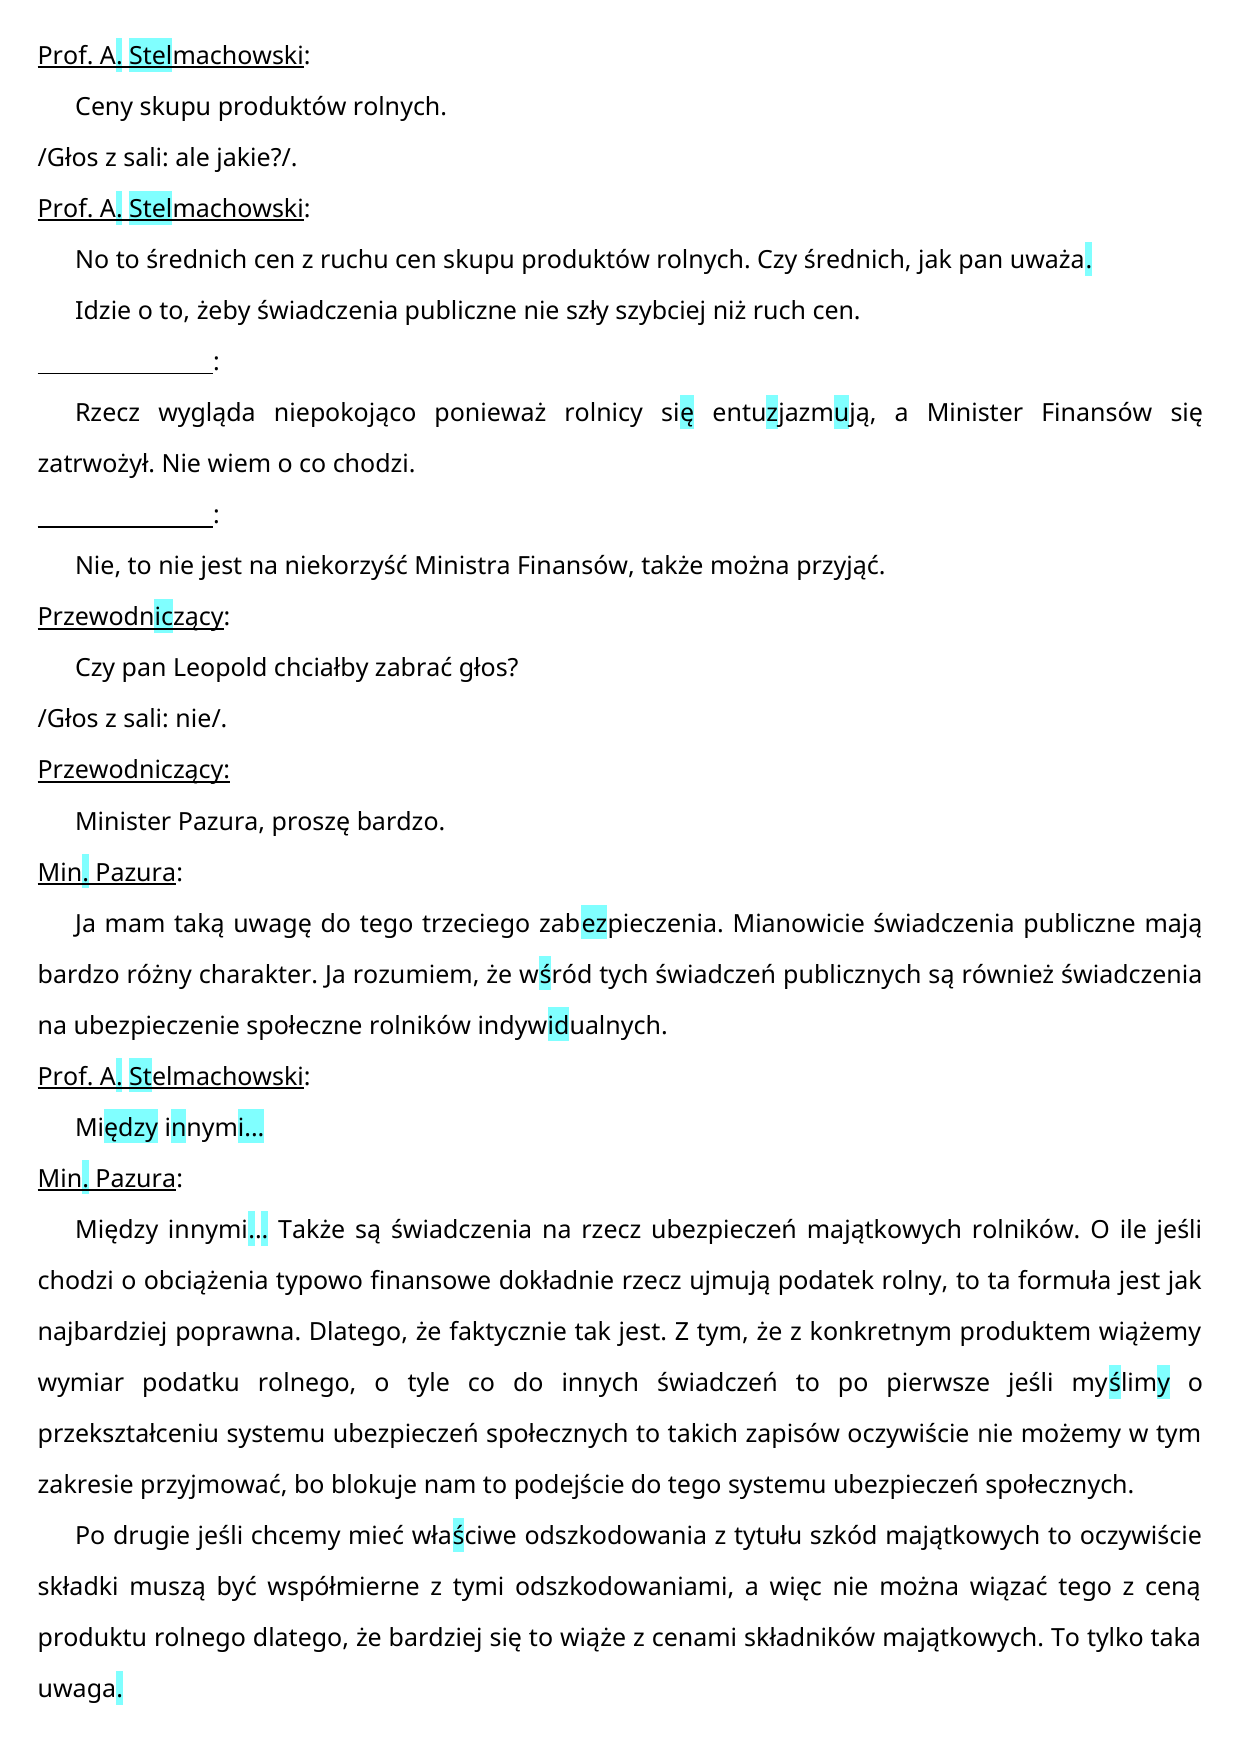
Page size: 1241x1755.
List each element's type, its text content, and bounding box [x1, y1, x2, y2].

text Między innymi... [37, 1109, 1203, 1143]
text Min. Pazura: [37, 1160, 1203, 1194]
text Przewodniczący: [37, 752, 1203, 786]
text Ceny skupu produktów rolnych. [37, 88, 1203, 123]
text : [37, 497, 1203, 531]
text /Głos z sali: nie/. [37, 701, 1203, 735]
text Rzecz wygląda niepokojąco ponieważ rolnicy się entuzjazmują, a Minister Finansów się zatrwożył. Nie wiem o co chodzi. [37, 395, 1203, 480]
text Nie, to nie jest na niekorzyść Ministra Finansów, także można przyjąć. [37, 548, 1203, 582]
text Między innymi... Także są świadczenia na rzecz ubezpieczeń majątkowych rolników. O ile jeśli chodzi o obciążenia typowo finansowe dokładnie rzecz ujmują podatek rolny, to ta formuła jest jak najbardziej poprawna. Dlatego, że faktycznie tak jest. Z tym, że z konkretnym produktem wiążemy wymiar podatku rolnego, o tyle co do innych świadczeń to po pierwsze jeśli myślimy o przekształceniu systemu ubezpieczeń społecznych to takich zapisów oczywiście nie możemy w tym zakresie przyjmować, bo blokuje nam to podejście do tego systemu ubezpieczeń społecznych. [37, 1211, 1203, 1501]
text Ja mam taką uwagę do tego trzeciego zabezpieczenia. Mianowicie świadczenia publiczne mają bardzo różny charakter. Ja rozumiem, że wśród tych świadczeń publicznych są również świadczenia na ubezpieczenie społeczne rolników indywidualnych. [37, 905, 1203, 1041]
text Minister Pazura, proszę bardzo. [37, 803, 1203, 837]
text Prof. A. Stelmachowski: [37, 1058, 1203, 1092]
text Prof. A. Stelmachowski: [37, 191, 1203, 225]
text Prof. A. Stelmachowski: [37, 37, 1203, 72]
text /Głos z sali: ale jakie?/. [37, 139, 1203, 174]
text Przewodniczący: [37, 599, 1203, 633]
text Czy pan Leopold chciałby zabrać głos? [37, 650, 1203, 684]
text No to średnich cen z ruchu cen skupu produktów rolnych. Czy średnich, jak pan uważa. [37, 242, 1203, 276]
text Min. Pazura: [37, 854, 1203, 888]
text Idzie o to, żeby świadczenia publiczne nie szły szybciej niż ruch cen. [37, 293, 1203, 327]
text Po drugie jeśli chcemy mieć właściwe odszkodowania z tytułu szkód majątkowych to oczywiście składki muszą być współmierne z tymi odszkodowaniami, a więc nie można wiązać tego z ceną produktu rolnego dlatego, że bardziej się to wiąże z cenami składników majątkowych. To tylko taka uwaga. [37, 1518, 1203, 1705]
text : [37, 344, 1203, 378]
